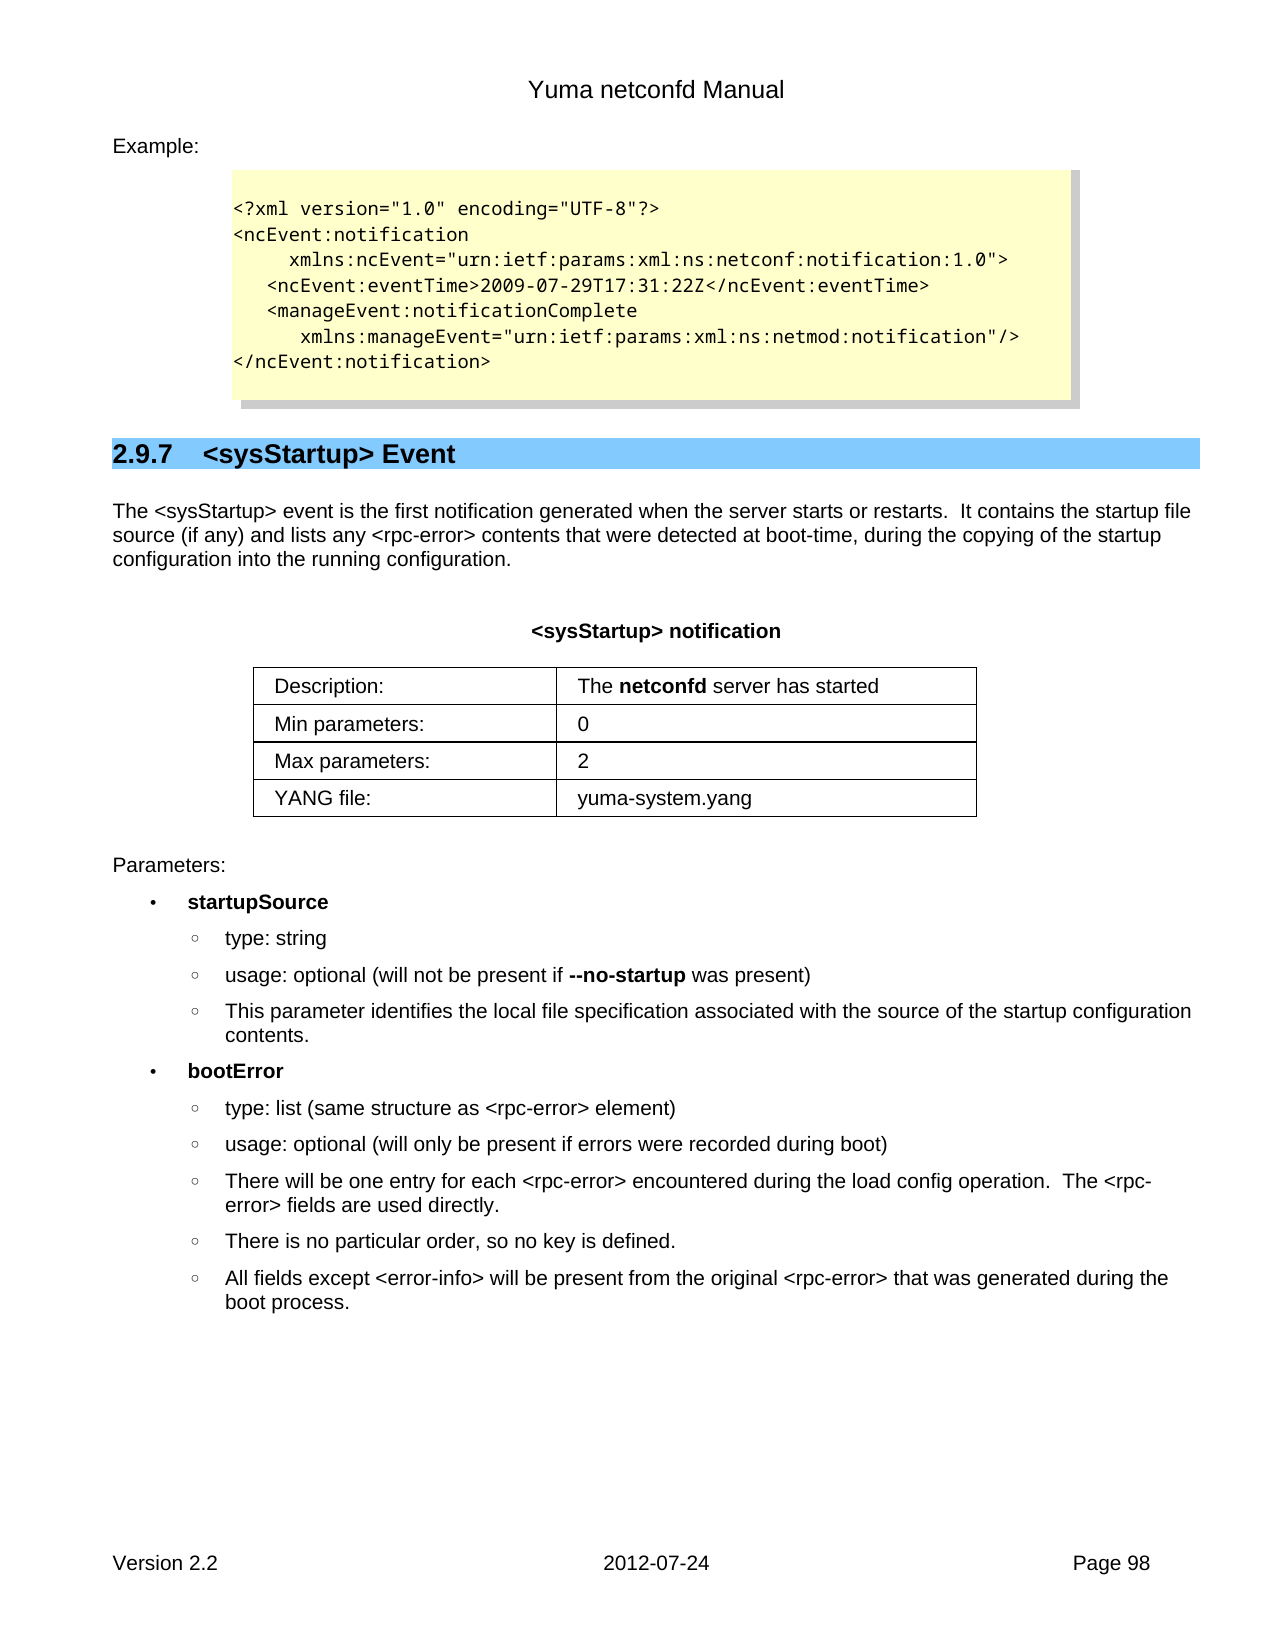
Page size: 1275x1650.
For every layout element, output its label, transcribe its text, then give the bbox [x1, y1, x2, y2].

text Parameters: [112, 853, 1200, 877]
list All fields except <error-info> will be present from the original <rpc-error> that was generated during the boot process. [187, 1266, 1200, 1313]
list bootError [150, 1059, 1200, 1083]
list usage: optional (will not be present if --no-startup was present) [187, 962, 1200, 986]
table_header The netconfd server has started [557, 668, 976, 704]
text <ncEvent:notification xmlns:ncEvent="urn:ietf:params:xml:ns:netconf:notification:1.0"> [232, 221, 1071, 272]
list There is no particular order, so no key is defined. [187, 1229, 1200, 1253]
subtitle <sysStartup> Event [112, 438, 1200, 469]
text </ncEvent:notification> [232, 349, 1071, 374]
text <ncEvent:eventTime>2009-07-29T17:31:22Z</ncEvent:eventTime> [232, 272, 1071, 298]
text <manageEvent:notificationComplete xmlns:manageEvent="urn:ietf:params:xml:ns:netmod:notification"/> [232, 298, 1071, 349]
table_header Description: [254, 668, 556, 704]
text The <sysStartup> event is the first notification generated when the server starts or restarts. It contains the startup file source (if any) and lists any <rpc-error> contents that were detected at boot-time, during the copying of the startup configuration into the running configuration. [112, 498, 1200, 570]
list usage: optional (will only be present if errors were recorded during boot) [187, 1132, 1200, 1156]
list startupSource [150, 889, 1200, 913]
subtitle <sysStartup> notification [127, 619, 1185, 643]
table_cell yuma-system.yang [557, 780, 976, 816]
list type: list (same structure as <rpc-error> element) [187, 1096, 1200, 1120]
table_cell Max parameters: [254, 743, 556, 778]
text <?xml version="1.0" encoding="UTF-8"?> [232, 196, 1071, 221]
table_cell Min parameters: [254, 705, 556, 741]
table_cell YANG file: [254, 780, 556, 816]
table_cell 0 [557, 705, 976, 741]
text Example: [112, 134, 1200, 158]
list This parameter identifies the local file specification associated with the source of the startup configuration contents. [187, 999, 1200, 1047]
table_cell 2 [557, 743, 976, 778]
list There will be one entry for each <rpc-error> encountered during the load config operation. The <rpc-error> fields are used directly. [187, 1169, 1200, 1217]
list type: string [187, 926, 1200, 950]
